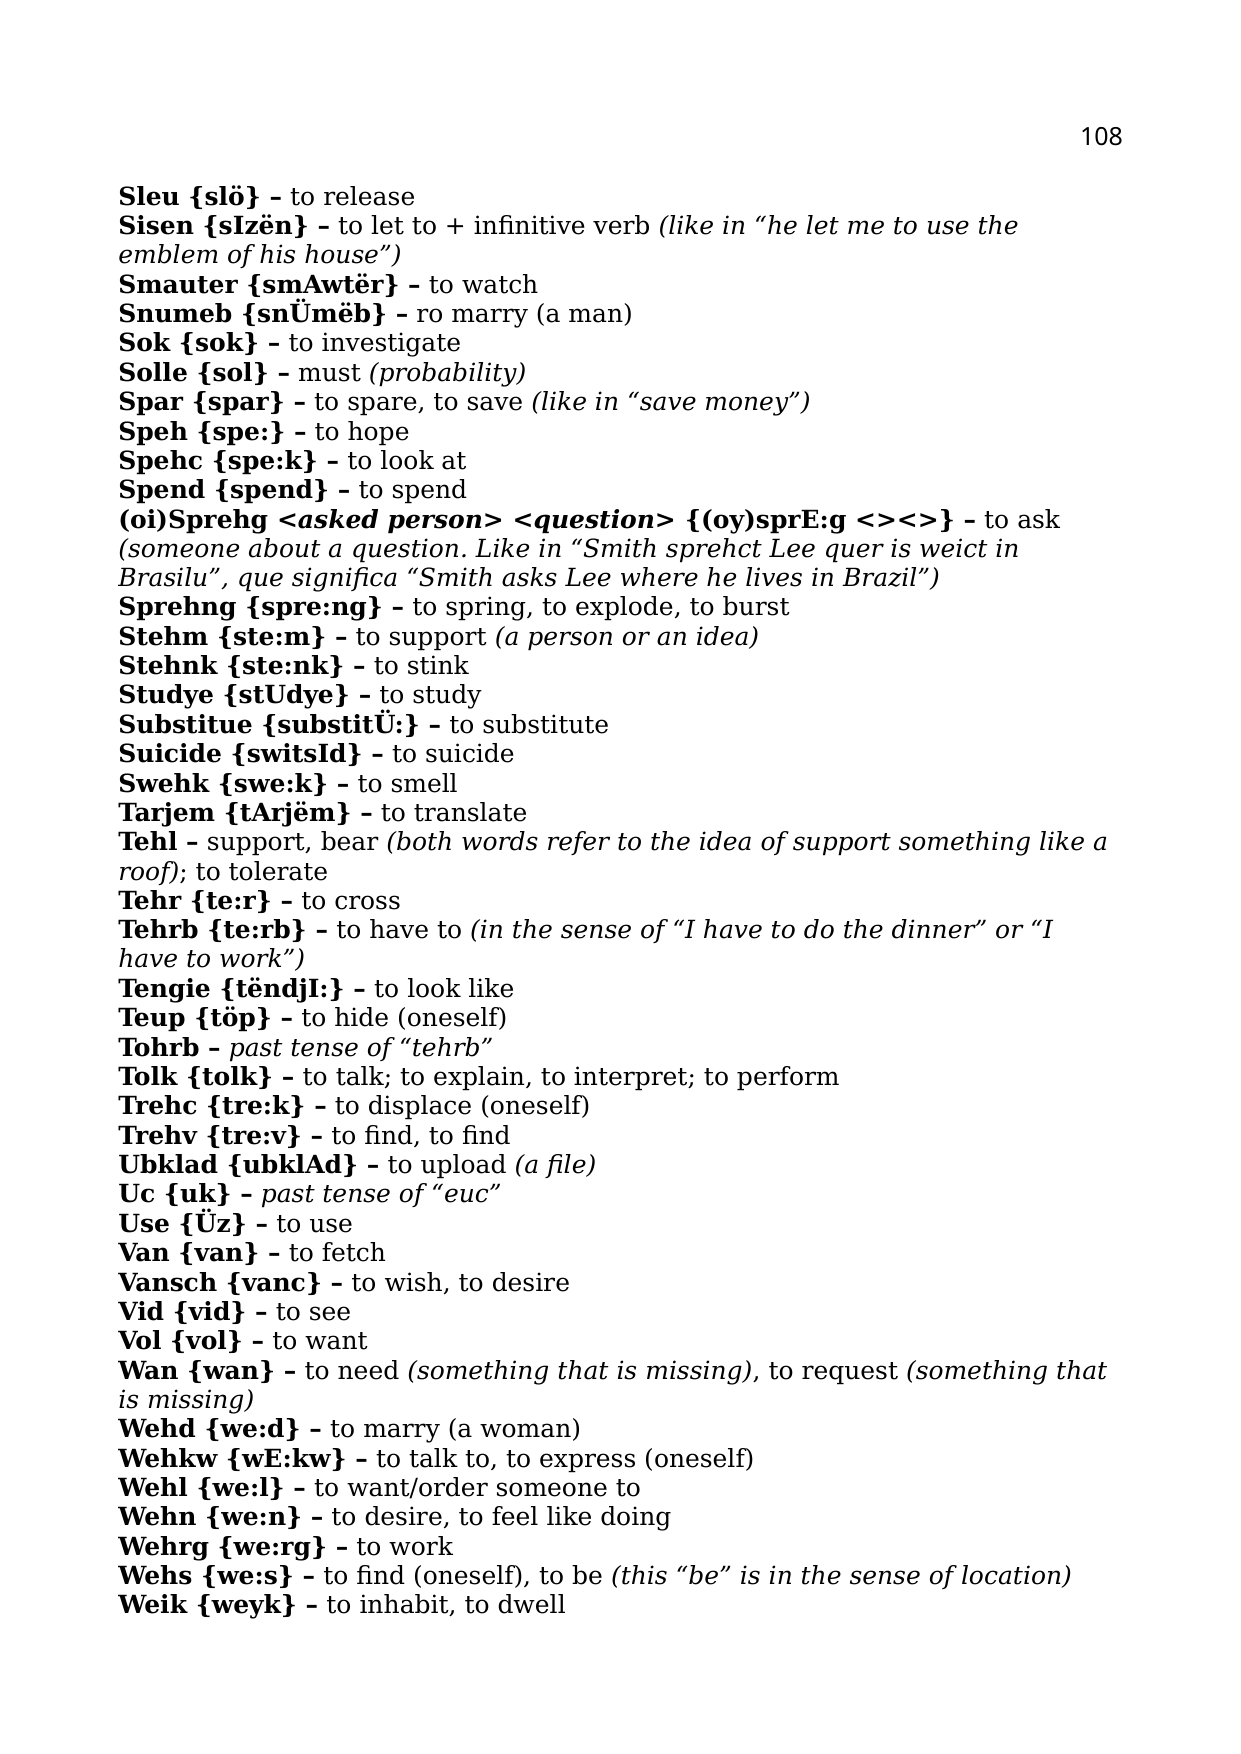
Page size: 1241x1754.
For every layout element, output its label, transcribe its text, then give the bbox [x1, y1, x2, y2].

text Tohrb – past tense of “tehrb” [118, 1032, 1123, 1062]
text Vid {vid} – to see [118, 1297, 1123, 1326]
text Solle {sol} – must (probability) [118, 358, 1123, 387]
text Wehkw {wE:kw} – to talk to, to express (oneself) [118, 1443, 1123, 1473]
text Vol {vol} – to want [118, 1326, 1123, 1356]
text Spend {spend} – to spend [118, 475, 1123, 504]
text Ubklad {ubklAd} – to upload (a file) [118, 1150, 1123, 1179]
text Tarjem {tArjëm} – to translate [118, 798, 1123, 827]
text Speh {spe:} – to hope [118, 416, 1123, 446]
text Substitue {substitÜ:} – to substitute [118, 710, 1123, 739]
text Vansch {vanc} – to wish, to desire [118, 1267, 1123, 1297]
text Use {Üz} – to use [118, 1209, 1123, 1238]
text Stehnk {ste:nk} – to stink [118, 651, 1123, 680]
text Wehd {we:d} – to marry (a woman) [118, 1414, 1123, 1443]
text Van {van} – to fetch [118, 1238, 1123, 1267]
text Wehn {we:n} – to desire, to feel like doing [118, 1502, 1123, 1532]
text Wan {wan} – to need (something that is missing), to request (something that is missing) [118, 1356, 1123, 1414]
text Swehk {swe:k} – to smell [118, 768, 1123, 798]
text Uc {uk} – past tense of “euc” [118, 1179, 1123, 1209]
text Tehr {te:r} – to cross [118, 886, 1123, 915]
text Sleu {slö} – to release [118, 182, 1123, 211]
text Smauter {smAwtër} – to watch [118, 269, 1123, 299]
text Trehc {tre:k} – to displace (oneself) [118, 1091, 1123, 1121]
text Stehm {ste:m} – to support (a person or an idea) [118, 622, 1123, 651]
text Sok {sok} – to investigate [118, 328, 1123, 358]
text Tehl – support, bear (both words refer to the idea of support something like a roof); to tolerate [118, 827, 1123, 886]
text Weik {weyk} – to inhabit, to dwell [118, 1590, 1123, 1620]
text Spehc {spe:k} – to look at [118, 446, 1123, 475]
text Wehs {we:s} – to find (oneself), to be (this “be” is in the sense of location) [118, 1561, 1123, 1590]
text Tengie {tëndjI:} – to look like [118, 974, 1123, 1003]
text Studye {stUdye} – to study [118, 680, 1123, 710]
text Trehv {tre:v} – to find, to find [118, 1121, 1123, 1150]
text Sprehng {spre:ng} – to spring, to explode, to burst [118, 592, 1123, 622]
text Sisen {sIzën} – to let to + infinitive verb (like in “he let me to use the emblem of his house”) [118, 211, 1123, 269]
text (oi)Sprehg <asked person> <question> {(oy)sprE:g <><>} – to ask (someone about a question. Like in “Smith sprehct Lee quer is weict in Brasilu”, que significa “Smith asks Lee where he lives in Brazil”) [118, 504, 1123, 592]
text Suicide {switsId} – to suicide [118, 739, 1123, 768]
text Wehl {we:l} – to want/order someone to [118, 1473, 1123, 1502]
text Snumeb {snÜmëb} – ro marry (a man) [118, 299, 1123, 328]
text Teup {töp} – to hide (oneself) [118, 1003, 1123, 1032]
text Spar {spar} – to spare, to save (like in “save money”) [118, 387, 1123, 416]
text Tolk {tolk} – to talk; to explain, to interpret; to perform [118, 1062, 1123, 1091]
text Wehrg {we:rg} – to work [118, 1532, 1123, 1561]
text Tehrb {te:rb} – to have to (in the sense of “I have to do the dinner” or “I have to work”) [118, 915, 1123, 974]
